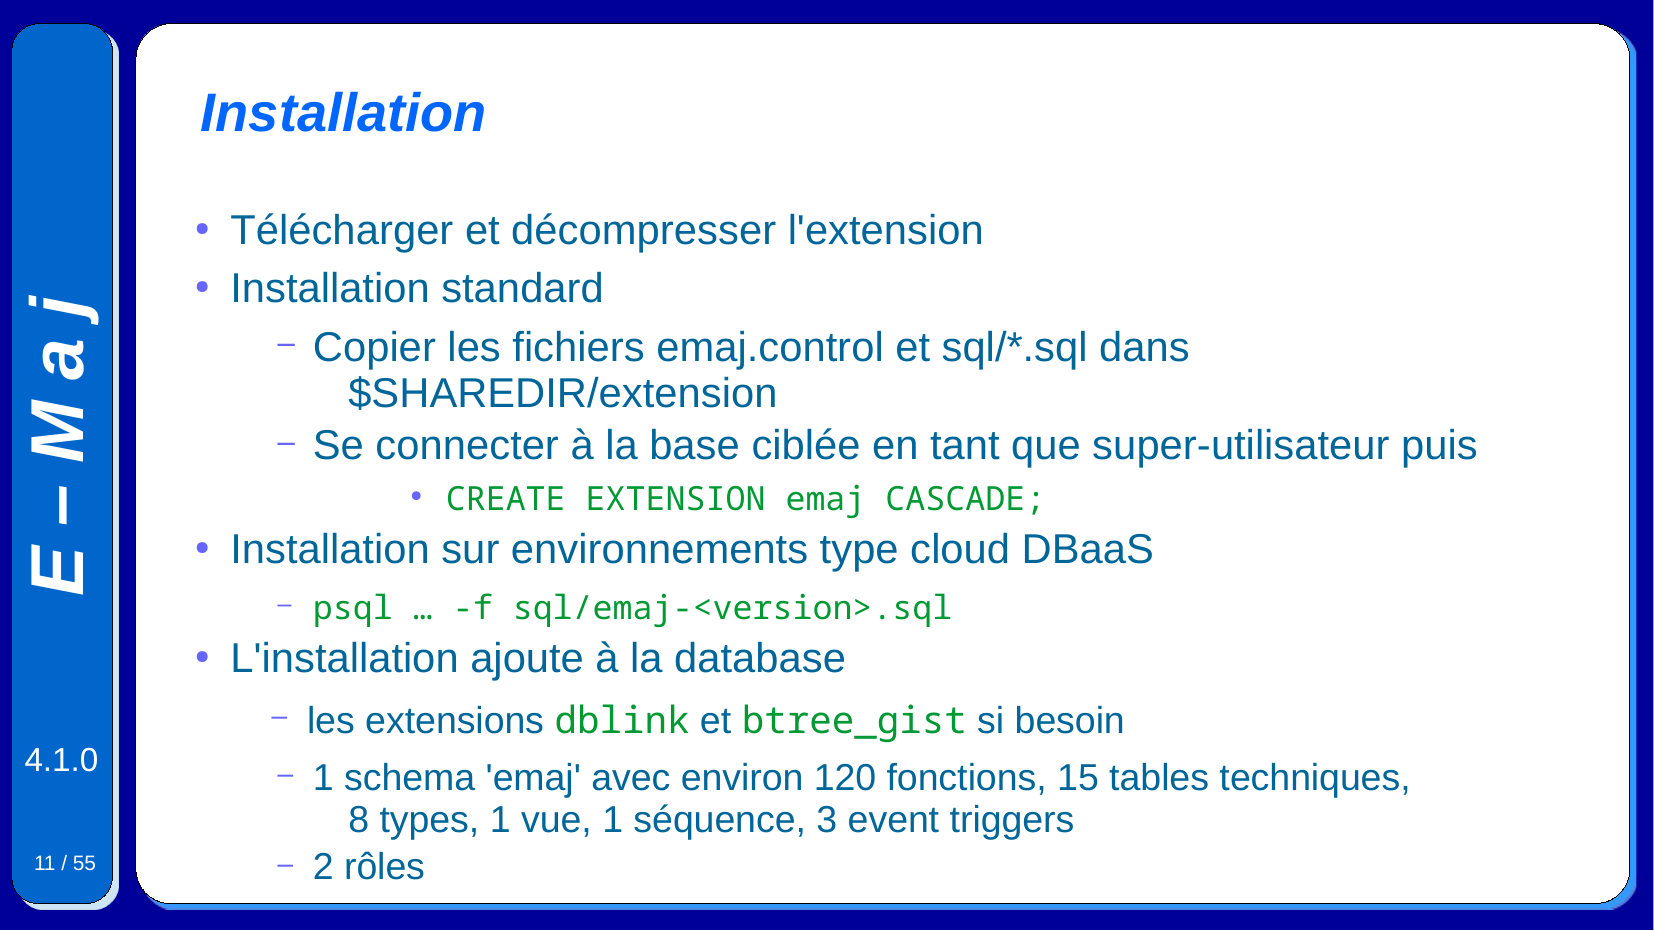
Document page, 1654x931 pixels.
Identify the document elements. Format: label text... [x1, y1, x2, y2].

list Télécharger et décompresser l'extension Installation standard Copier les fichiers emaj.control et sql/*.sql dans $SHAREDIR/extension Se connecter à la base ciblée en tant que super-utilisateur puis CREATE EXTENSION emaj CASCADE; Installation sur environnements type cloud DBaaS psql … -f sql/emaj-<version>.sql L'installation ajoute à la database les extensions dblink et btree_gist si besoin 1 schema 'emaj' avec environ 120 fonctions, 15 tables techniques, 8 types, 1 vue, 1 séquence, 3 event triggers 2 rôles [177, 206, 1587, 880]
title Installation [200, 34, 1575, 191]
